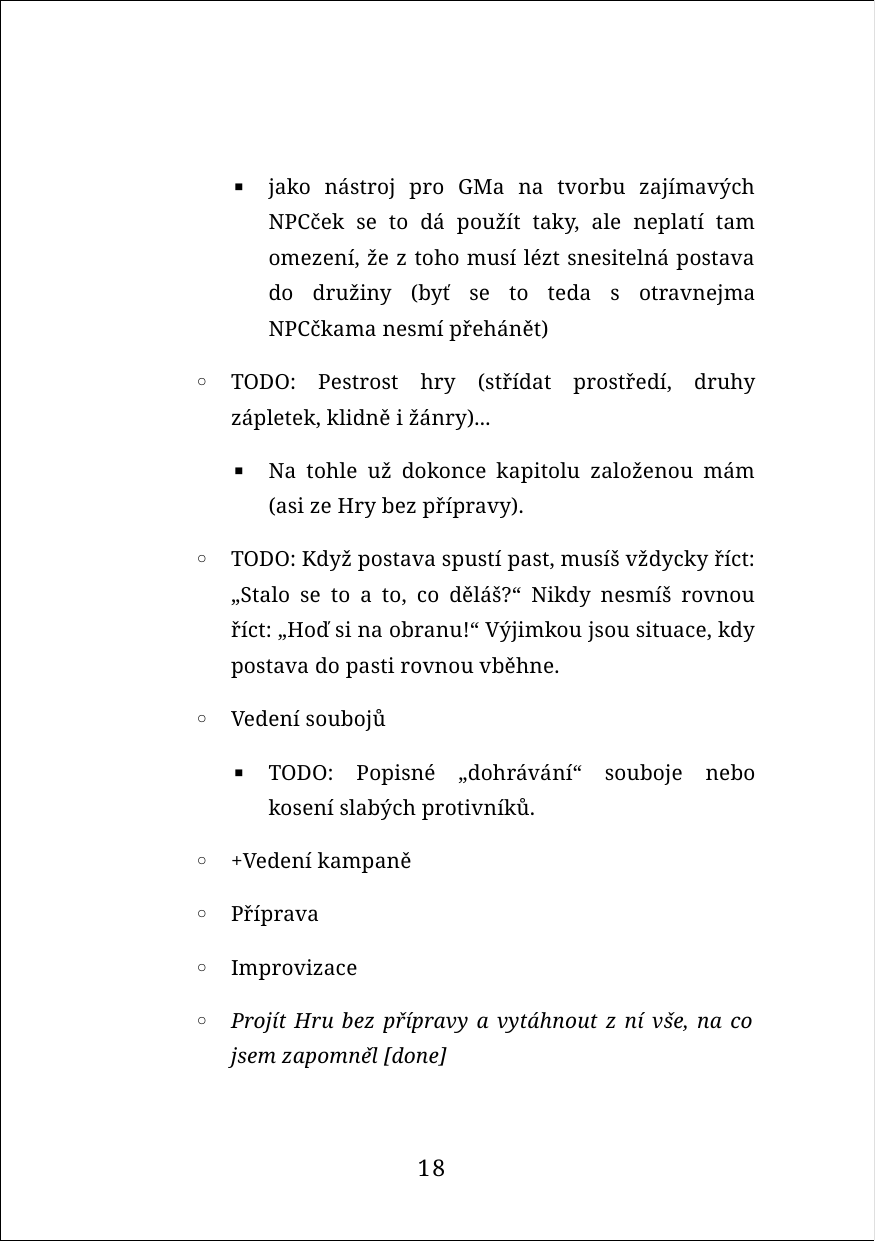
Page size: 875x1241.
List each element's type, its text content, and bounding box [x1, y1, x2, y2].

list TODO: Když postava spustí past, musíš vždycky říct: „Stalo se to a to, co děláš?“ Nikdy nesmíš rovnou říct: „Hoď si na obranu!“ Výjimkou jsou situace, kdy postava do pasti rovnou vběhne. [193, 544, 756, 679]
list TODO: Pestrost hry (střídat prostředí, druhy zápletek, klidně i žánry)... [193, 367, 756, 431]
list +Vedení kampaně [193, 846, 756, 875]
list Vedení soubojů [193, 704, 756, 733]
list Improvizace [193, 953, 756, 981]
list TODO: Popisné „dohrávání“ souboje nebo kosení slabých protivníků. [231, 758, 756, 822]
list jako nástroj pro GMa na tvorbu zajímavých NPCček se to dá použít taky, ale neplatí tam omezení, že z toho musí lézt snesitelná postava do družiny (byť se to teda s otravnejma NPCčkama nesmí přehánět) [231, 172, 756, 342]
list Projít Hru bez přípravy a vytáhnout z ní vše, na co jsem zapomněl [done] [193, 1006, 756, 1070]
list Na tohle už dokonce kapitolu založenou mám (asi ze Hry bez přípravy). [231, 456, 756, 520]
list Příprava [193, 899, 756, 928]
